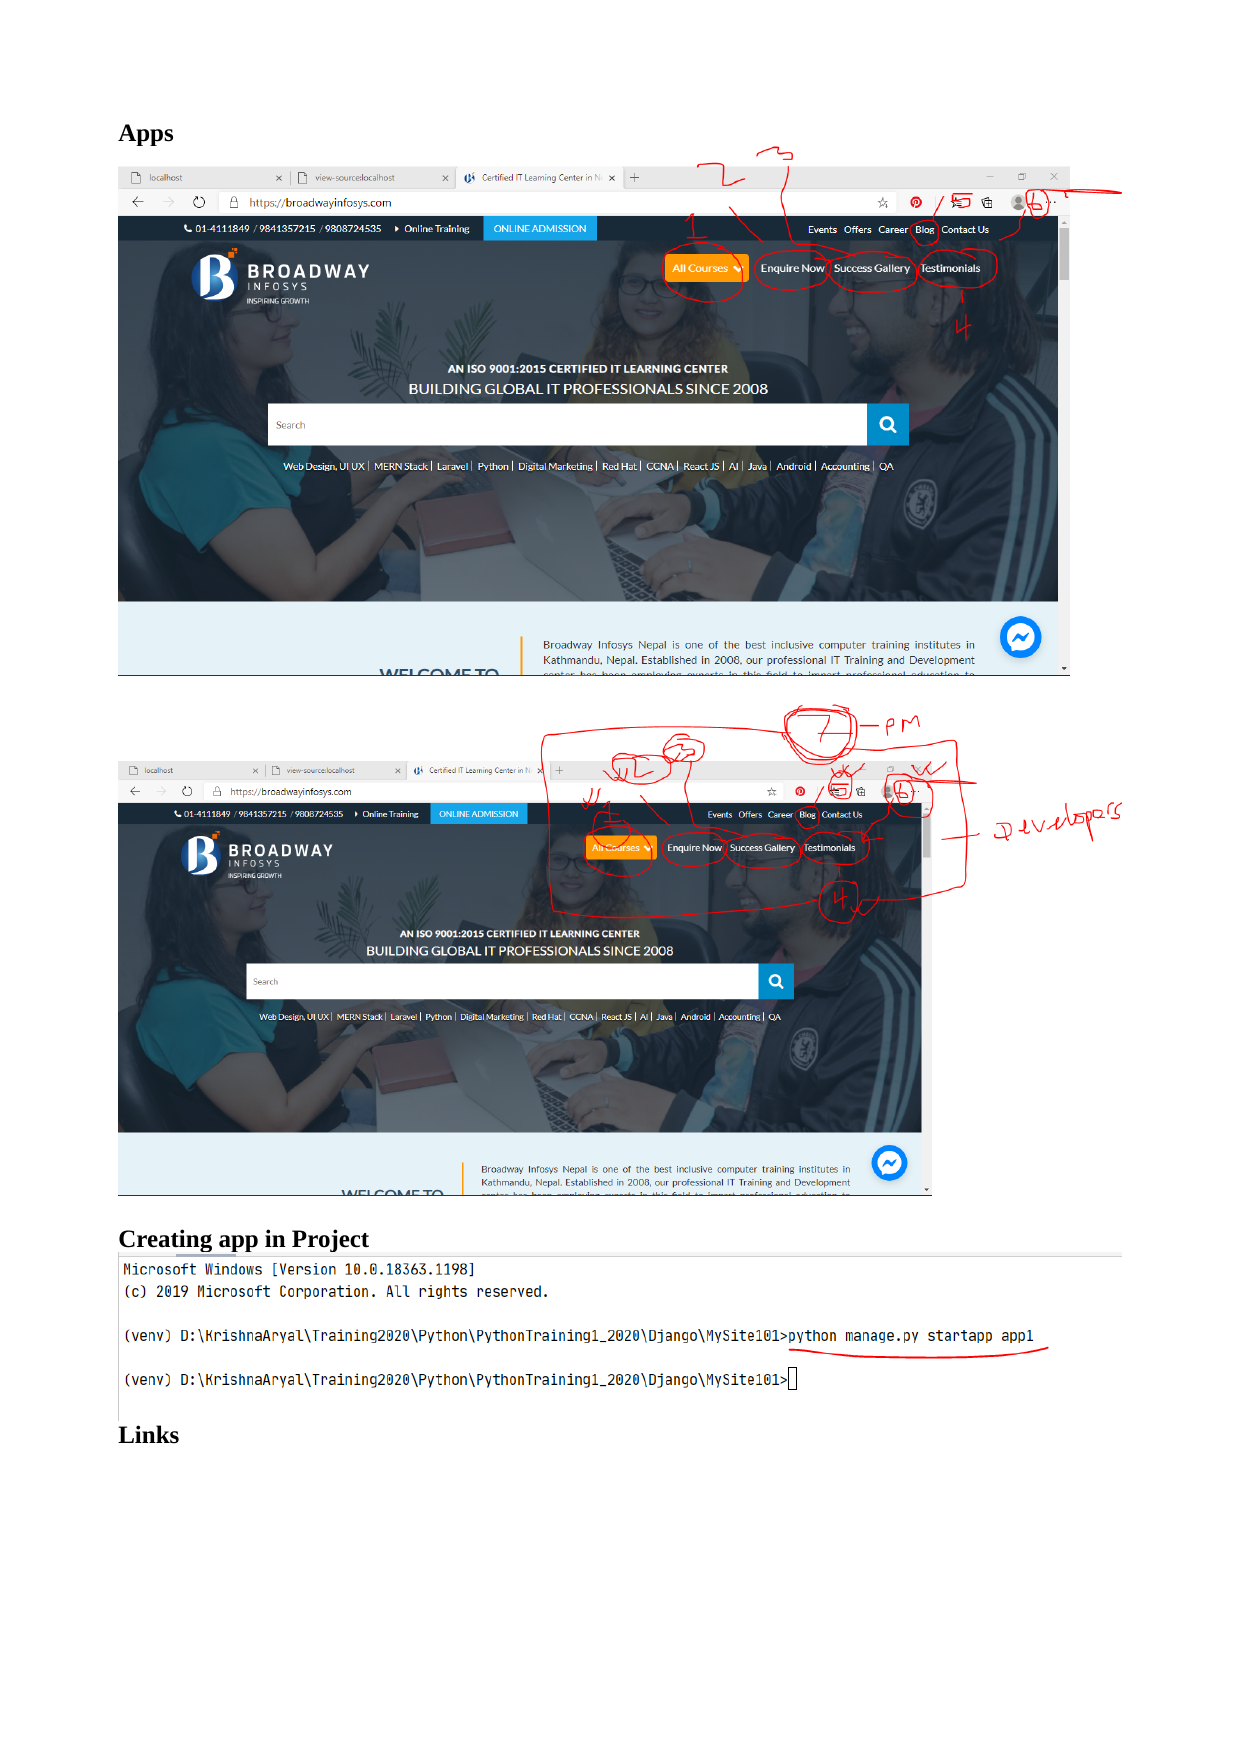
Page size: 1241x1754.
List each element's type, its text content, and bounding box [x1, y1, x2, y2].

text Creating app in Project [118, 1224, 1122, 1252]
text Apps [118, 118, 1122, 146]
picture [118, 146, 1122, 676]
text Links [118, 1421, 1122, 1449]
picture [118, 1252, 1122, 1421]
picture [118, 704, 1122, 1196]
